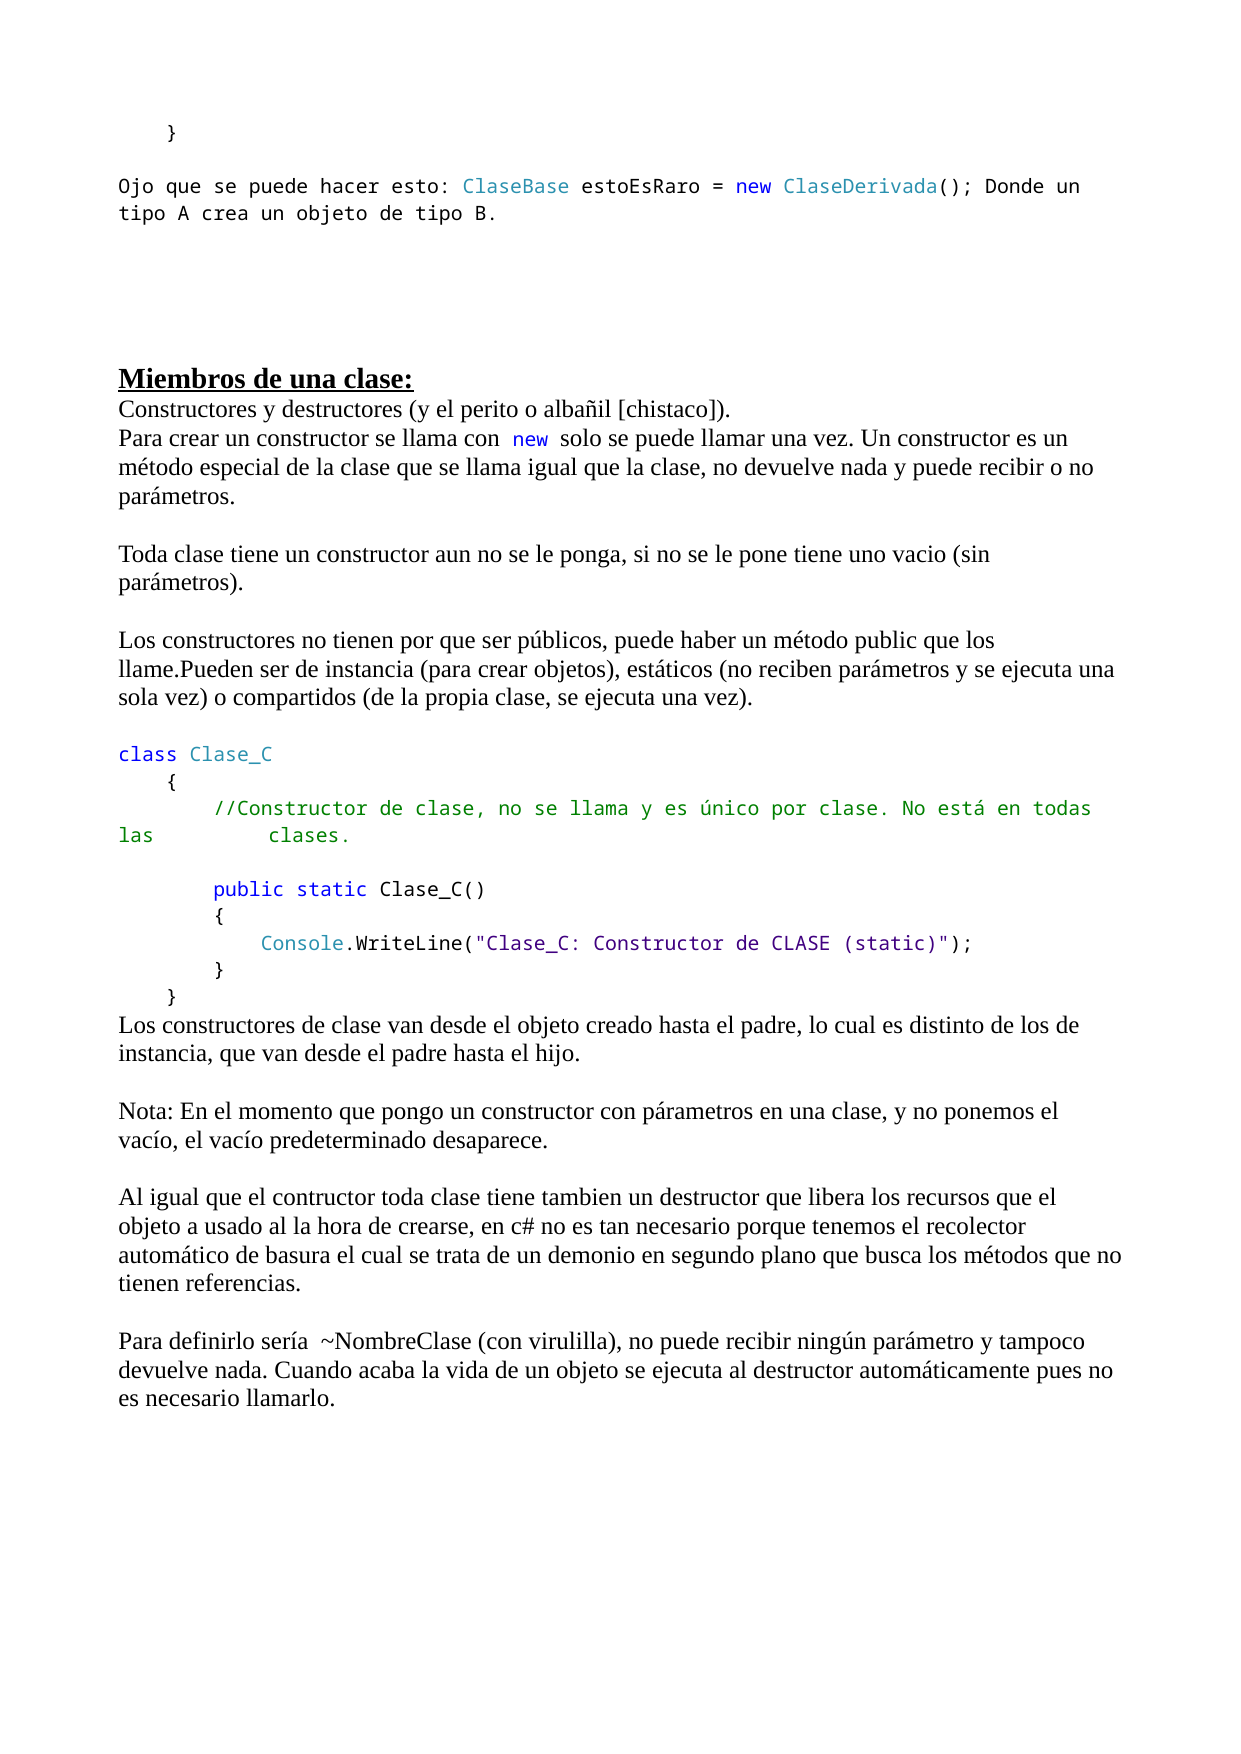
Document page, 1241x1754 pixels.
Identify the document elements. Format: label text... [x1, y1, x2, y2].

text { [118, 767, 1122, 794]
text Los constructores de clase van desde el objeto creado hasta el padre, lo cual es distinto de los de instancia, que van desde el padre hasta el hijo. [118, 1010, 1122, 1067]
text } [118, 956, 1122, 983]
text Ojo que se puede hacer esto: ClaseBase estoEsRaro = new ClaseDerivada(); Donde un tipo A crea un objeto de tipo B. [118, 172, 1122, 226]
text Los constructores no tienen por que ser públicos, puede haber un método public que los llame.Pueden ser de instancia (para crear objetos), estáticos (no reciben parámetros y se ejecuta una sola vez) o compartidos (de la propia clase, se ejecuta una vez). [118, 625, 1122, 711]
text Al igual que el contructor toda clase tiene tambien un destructor que libera los recursos que el objeto a usado al la hora de crearse, en c# no es tan necesario porque tenemos el recolector automático de basura el cual se trata de un demonio en segundo plano que busca los métodos que no tienen referencias. [118, 1182, 1122, 1297]
text } [118, 118, 1122, 145]
text Constructores y destructores (y el perito o albañil [chistaco]). [118, 394, 1122, 423]
text Toda clase tiene un constructor aun no se le ponga, si no se le pone tiene uno vacio (sin parámetros). [118, 539, 1122, 596]
text //Constructor de clase, no se llama y es único por clase. No está en todas las clases. [118, 794, 1122, 848]
text { [118, 902, 1122, 929]
text Para definirlo sería ~NombreClase (con virulilla), no puede recibir ningún parámetro y tampoco devuelve nada. Cuando acaba la vida de un objeto se ejecuta al destructor automáticamente pues no es necesario llamarlo. [118, 1326, 1122, 1412]
text Para crear un constructor se llama con new solo se puede llamar una vez. Un constructor es un método especial de la clase que se llama igual que la clase, no devuelve nada y puede recibir o no parámetros. [118, 423, 1122, 510]
text } [118, 983, 1122, 1010]
text class Clase_C [118, 740, 1122, 767]
text Miembros de una clase: [118, 361, 1122, 394]
text Console.WriteLine("Clase_C: Constructor de CLASE (static)"); [118, 929, 1122, 956]
text public static Clase_C() [118, 875, 1122, 902]
text Nota: En el momento que pongo un constructor con párametros en una clase, y no ponemos el vacío, el vacío predeterminado desaparece. [118, 1096, 1122, 1153]
